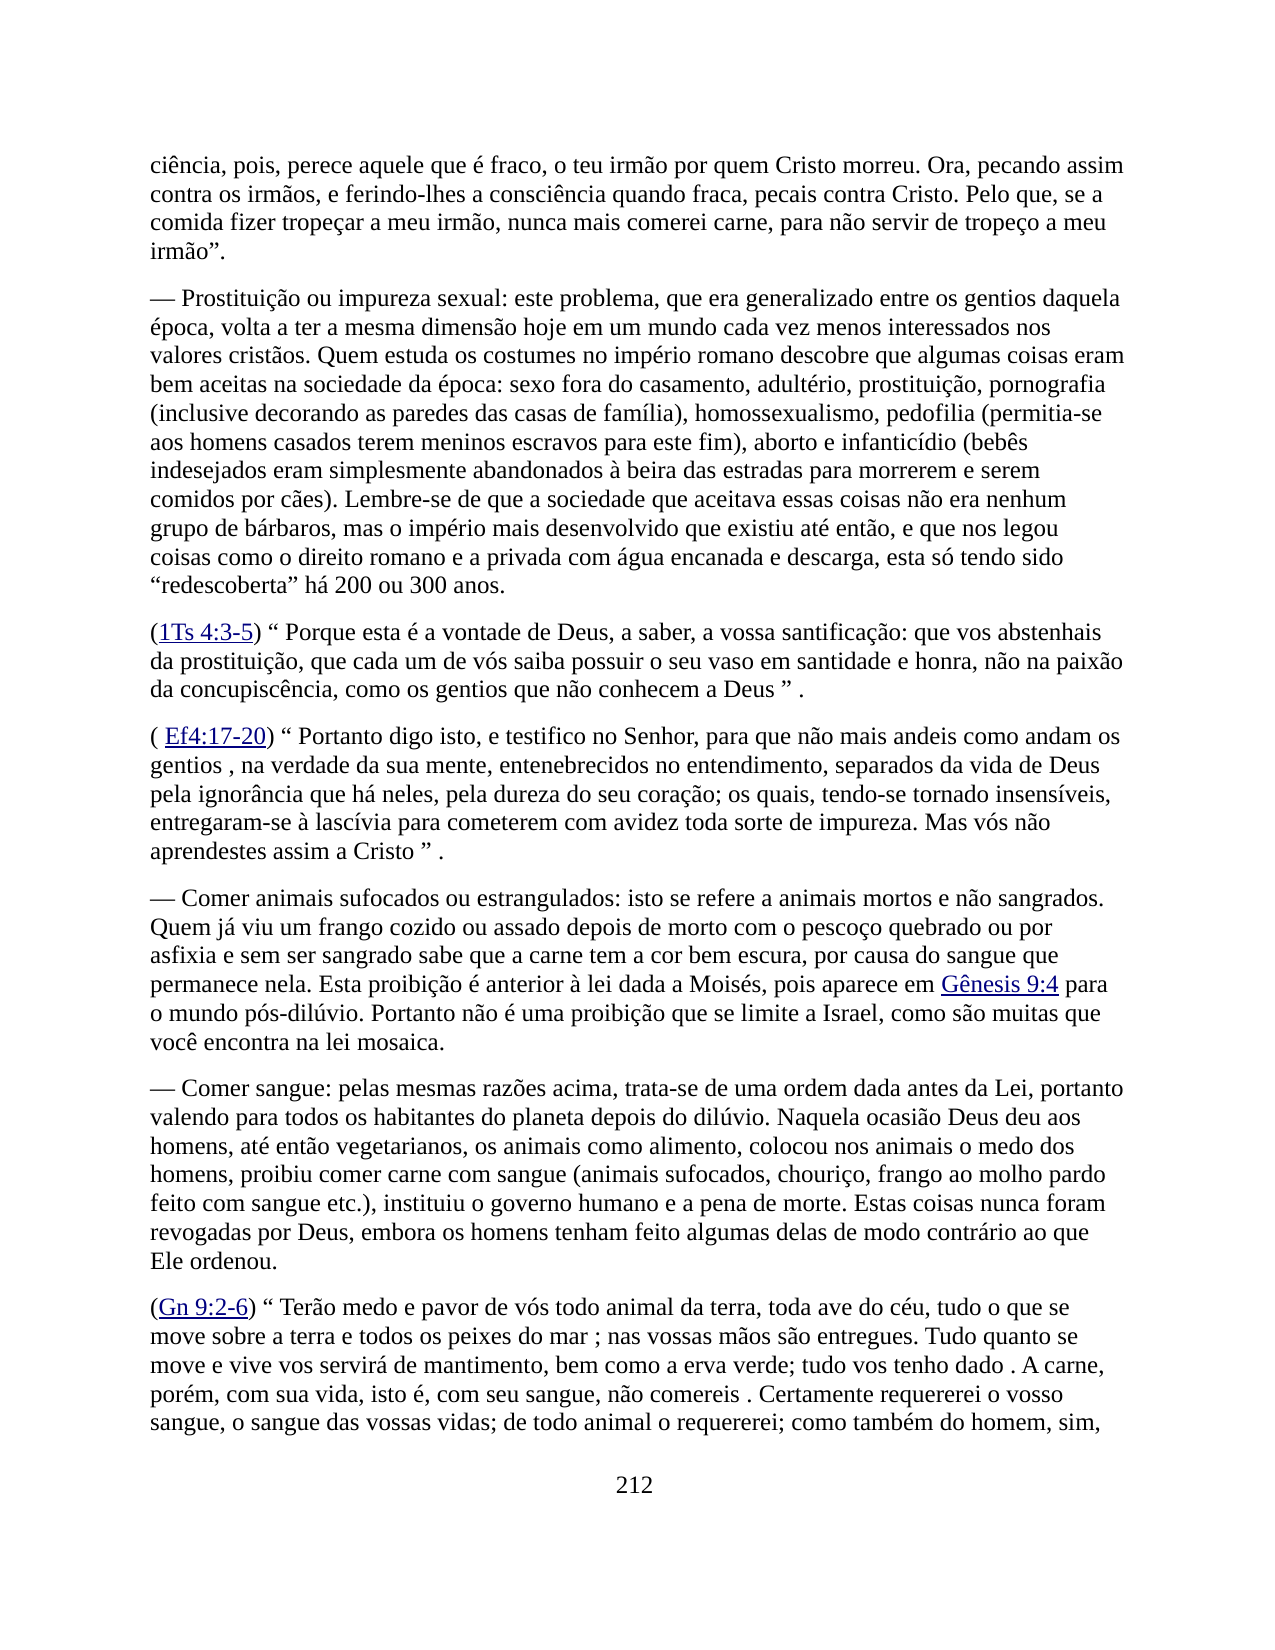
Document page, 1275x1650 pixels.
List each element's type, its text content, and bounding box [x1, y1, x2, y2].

text ciência, pois, perece aquele que é fraco, o teu irmão por quem Cristo morreu. Ora, pecando assim contra os irmãos, e ferindo-lhes a consciência quando fraca, pecais contra Cristo. Pelo que, se a comida fizer tropeçar a meu irmão, nunca mais comerei carne, para não servir de tropeço a meu irmão”. [150, 150, 1125, 265]
text — Prostituição ou impureza sexual: este problema, que era generalizado entre os gentios daquela época, volta a ter a mesma dimensão hoje em um mundo cada vez menos interessados nos valores cristãos. Quem estuda os costumes no império romano descobre que algumas coisas eram bem aceitas na sociedade da época: sexo fora do casamento, adultério, prostituição, pornografia (inclusive decorando as paredes das casas de família), homossexualismo, pedofilia (permitia-se aos homens casados terem meninos escravos para este fim), aborto e infanticídio (bebês indesejados eram simplesmente abandonados à beira das estradas para morrerem e serem comidos por cães). Lembre-se de que a sociedade que aceitava essas coisas não era nenhum grupo de bárbaros, mas o império mais desenvolvido que existiu até então, e que nos legou coisas como o direito romano e a privada com água encanada e descarga, esta só tendo sido “redescoberta” há 200 ou 300 anos. [150, 283, 1125, 599]
text (1Ts 4:3-5) “ Porque esta é a vontade de Deus, a saber, a vossa santificação: que vos abstenhais da prostituição, que cada um de vós saiba possuir o seu vaso em santidade e honra, não na paixão da concupiscência, como os gentios que não conhecem a Deus ” . [150, 617, 1125, 703]
text — Comer animais sufocados ou estrangulados: isto se refere a animais mortos e não sangrados. Quem já viu um frango cozido ou assado depois de morto com o pescoço quebrado ou por asfixia e sem ser sangrado sabe que a carne tem a cor bem escura, por causa do sangue que permanece nela. Esta proibição é anterior à lei dada a Moisés, pois aparece em Gênesis 9:4 para o mundo pós-dilúvio. Portanto não é uma proibição que se limite a Israel, como são muitas que você encontra na lei mosaica. [150, 883, 1125, 1055]
text — Comer sangue: pelas mesmas razões acima, trata-se de uma ordem dada antes da Lei, portanto valendo para todos os habitantes do planeta depois do dilúvio. Naquela ocasião Deus deu aos homens, até então vegetarianos, os animais como alimento, colocou nos animais o medo dos homens, proibiu comer carne com sangue (animais sufocados, chouriço, frango ao molho pardo feito com sangue etc.), instituiu o governo humano e a pena de morte. Estas coisas nunca foram revogadas por Deus, embora os homens tenham feito algumas delas de modo contrário ao que Ele ordenou. [150, 1073, 1125, 1274]
text ( Ef4:17-20) “ Portanto digo isto, e testifico no Senhor, para que não mais andeis como andam os gentios , na verdade da sua mente, entenebrecidos no entendimento, separados da vida de Deus pela ignorância que há neles, pela dureza do seu coração; os quais, tendo-se tornado insensíveis, entregaram-se à lascívia para cometerem com avidez toda sorte de impureza. Mas vós não aprendestes assim a Cristo ” . [150, 721, 1125, 865]
text (Gn 9:2-6) “ Terão medo e pavor de vós todo animal da terra, toda ave do céu, tudo o que se move sobre a terra e todos os peixes do mar ; nas vossas mãos são entregues. Tudo quanto se move e vive vos servirá de mantimento, bem como a erva verde; tudo vos tenho dado . A carne, porém, com sua vida, isto é, com seu sangue, não comereis . Certamente requererei o vosso sangue, o sangue das vossas vidas; de todo animal o requererei; como também do homem, sim, [150, 1292, 1125, 1436]
